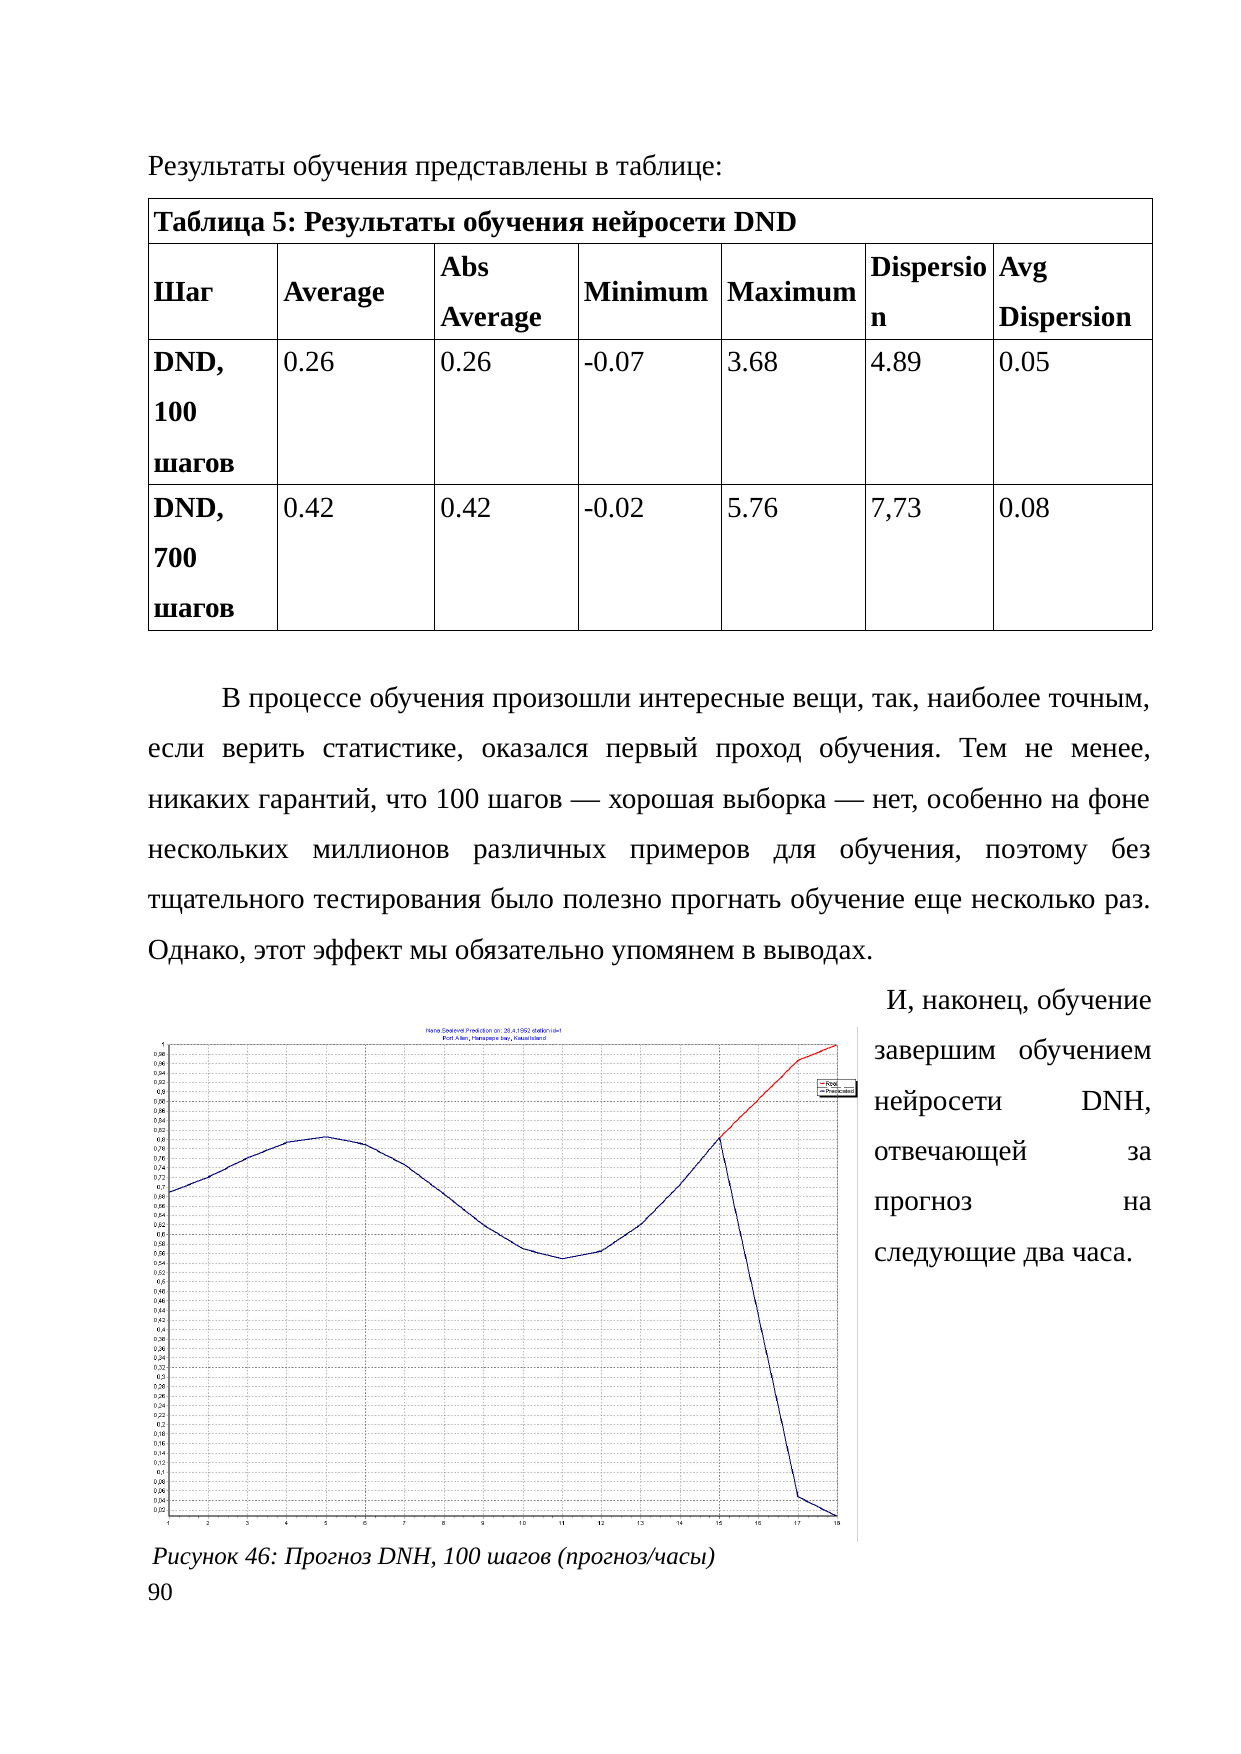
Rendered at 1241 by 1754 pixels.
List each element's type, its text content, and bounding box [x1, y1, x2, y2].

table_cell 0,08 [994, 485, 1152, 630]
picture [152, 1027, 860, 1542]
table_cell Abs Average [435, 244, 578, 338]
table_cell 3,68 [722, 340, 865, 484]
table_cell 0,42 [278, 485, 434, 630]
table_cell 0,42 [435, 485, 578, 630]
table_cell DND, 100 шагов [149, 340, 277, 484]
table_cell 0,05 [994, 340, 1152, 484]
table_cell Dispersion [866, 244, 993, 338]
table_cell DND, 700 шагов [149, 485, 277, 630]
table_cell 0,26 [278, 340, 434, 484]
table_cell Average [278, 244, 434, 338]
table_cell 0,26 [435, 340, 578, 484]
table_header Таблица 5: Результаты обучения нейросети DND [149, 199, 1152, 243]
table_cell 5,76 [722, 485, 865, 630]
text И, наконец, обучение завершим обучением нейросети DNH, отвечающей за прогноз на следующие два часа. [148, 982, 1152, 1267]
table_cell Avg Dispersion [994, 244, 1152, 338]
table_cell Шаг [149, 244, 277, 338]
text В процессе обучения произошли интересные вещи, так, наиболее точным, если верить статистике, оказался первый проход обучения. Тем не менее, никаких гарантий, что 100 шагов — хорошая выборка — нет, особенно на фоне нескольких миллионов различных примеров для обучения, поэтому без тщательного тестирования было полезно прогнать обучение еще несколько раз. Однако, этот эффект мы обязательно упомянем в выводах. [148, 680, 1152, 965]
table_cell 4,89 [866, 340, 993, 484]
text Результаты обучения представлены в таблице: [148, 148, 1152, 181]
table_cell Maximum [722, 244, 865, 338]
text Рисунок 46: Прогноз DNH, 100 шагов (прогноз/часы) [152, 1538, 874, 1570]
table_cell 7,73 [866, 485, 993, 630]
table_cell Minimum [579, 244, 721, 338]
text [152, 1570, 874, 1576]
table_cell -0,02 [579, 485, 721, 630]
table_cell -0,07 [579, 340, 721, 484]
